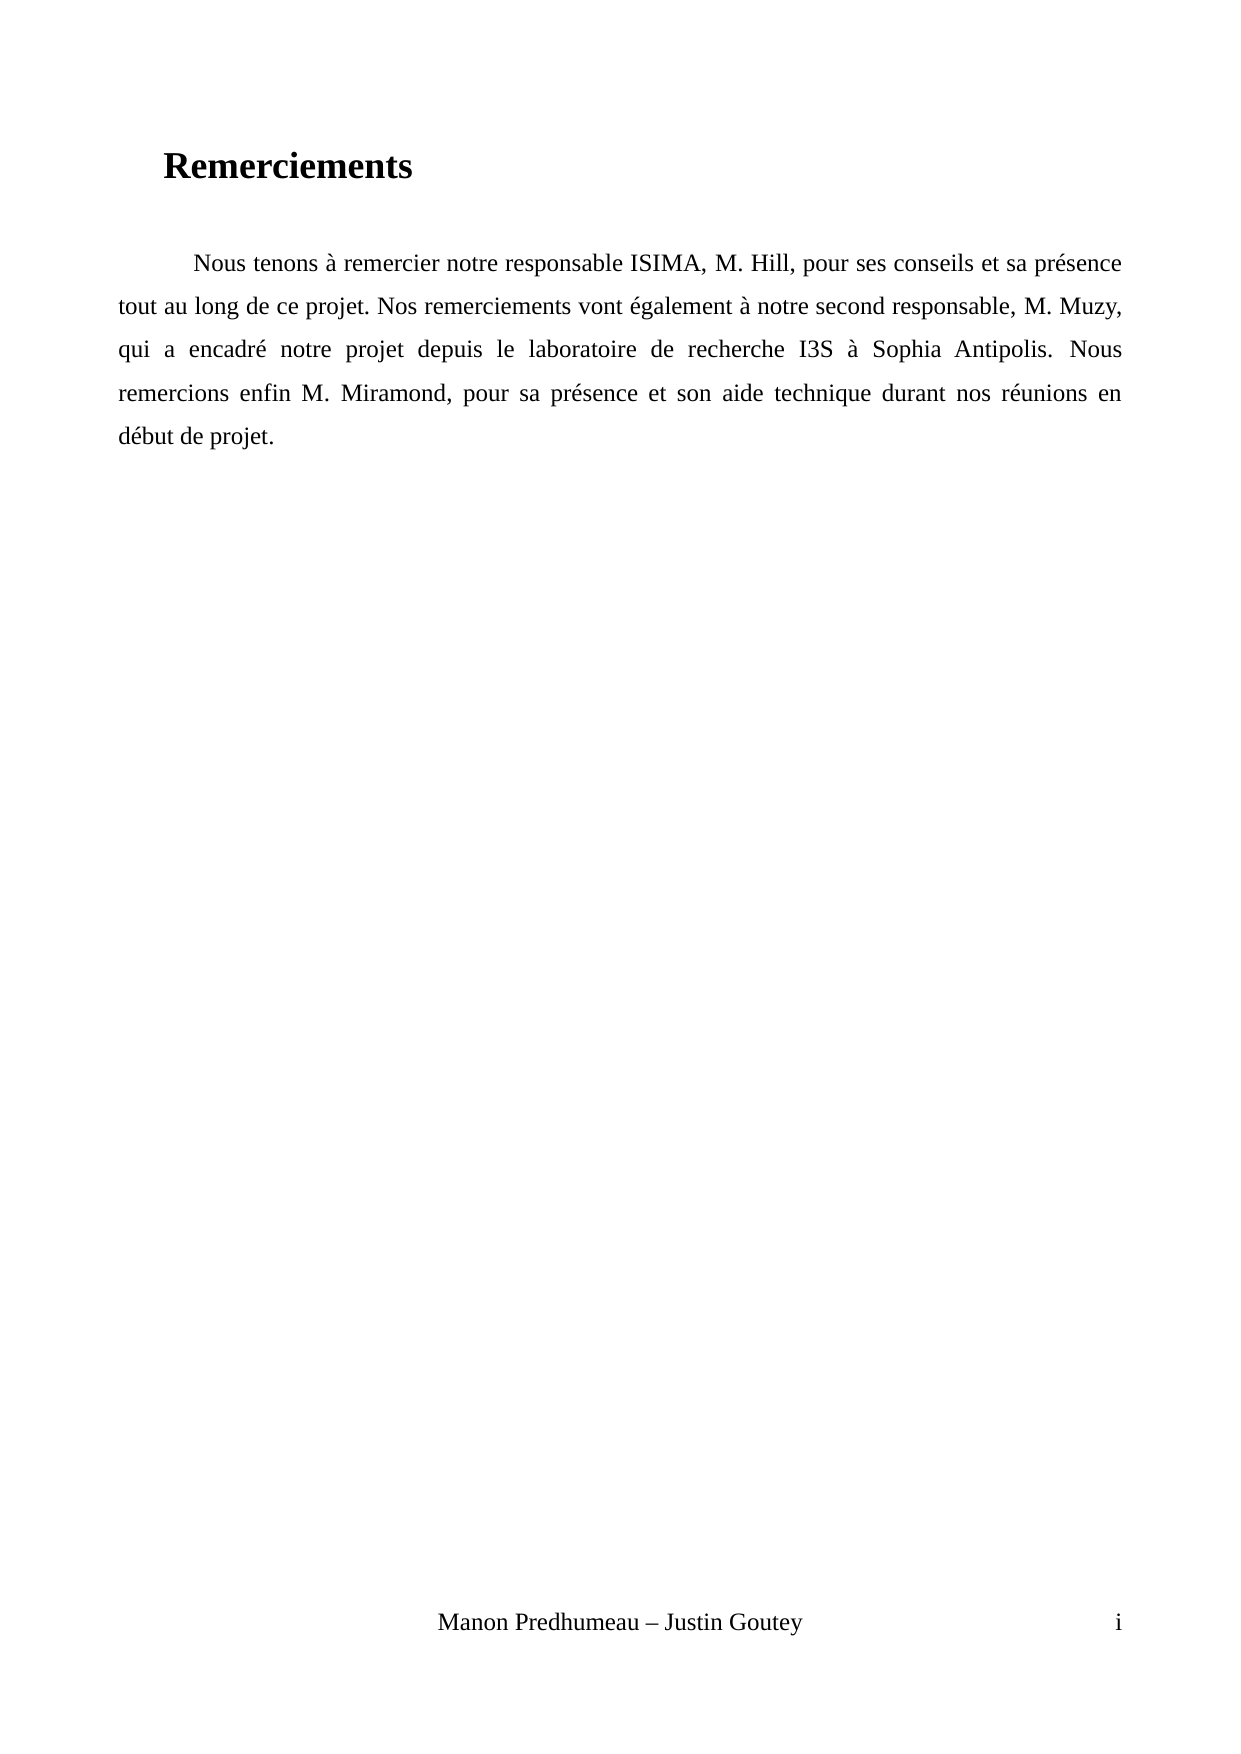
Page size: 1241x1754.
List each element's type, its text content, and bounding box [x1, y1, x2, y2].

subtitle Remerciements [118, 143, 1122, 187]
text Nous tenons à remercier notre responsable ISIMA, M. Hill, pour ses conseils et sa présence tout au long de ce projet. Nos remerciements vont également à notre second responsable, M. Muzy, qui a encadré notre projet depuis le laboratoire de recherche I3S à Sophia Antipolis. Nous remercions enfin M. Miramond, pour sa présence et son aide technique durant nos réunions en début de projet. [118, 248, 1122, 449]
